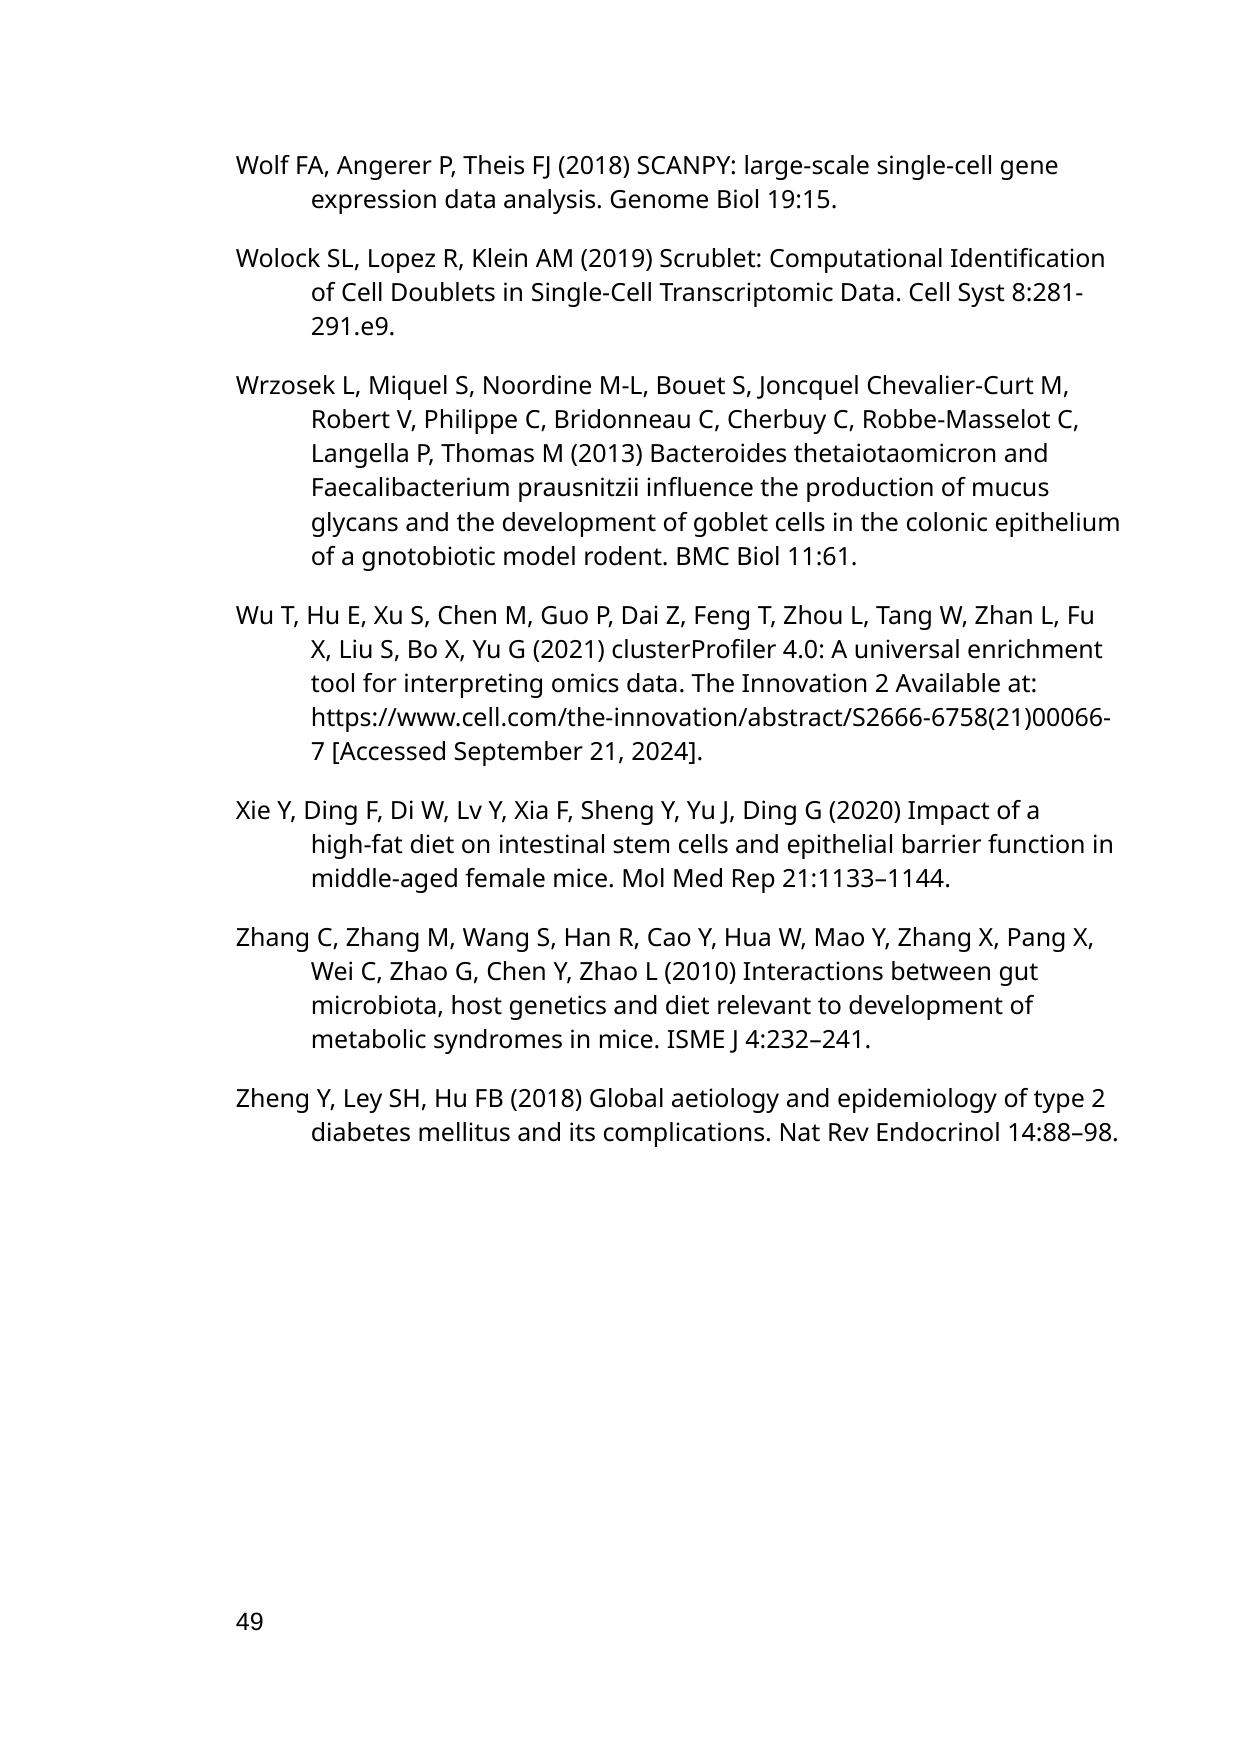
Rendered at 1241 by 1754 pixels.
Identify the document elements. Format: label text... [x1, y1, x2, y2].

text Zhang C, Zhang M, Wang S, Han R, Cao Y, Hua W, Mao Y, Zhang X, Pang X, Wei C, Zhao G, Chen Y, Zhao L (2010) Interactions between gut microbiota, host genetics and diet relevant to development of metabolic syndromes in mice. ISME J 4:232–241. [236, 920, 1122, 1056]
text Wu T, Hu E, Xu S, Chen M, Guo P, Dai Z, Feng T, Zhou L, Tang W, Zhan L, Fu X, Liu S, Bo X, Yu G (2021) clusterProfiler 4.0: A universal enrichment tool for interpreting omics data. The Innovation 2 Available at: https://www.cell.com/the-innovation/abstract/S2666-6758(21)00066-7 [Accessed September 21, 2024]. [236, 597, 1122, 768]
text Wrzosek L, Miquel S, Noordine M-L, Bouet S, Joncquel Chevalier-Curt M, Robert V, Philippe C, Bridonneau C, Cherbuy C, Robbe-Masselot C, Langella P, Thomas M (2013) Bacteroides thetaiotaomicron and Faecalibacterium prausnitzii influence the production of mucus glycans and the development of goblet cells in the colonic epithelium of a gnotobiotic model rodent. BMC Biol 11:61. [236, 368, 1122, 572]
text Xie Y, Ding F, Di W, Lv Y, Xia F, Sheng Y, Yu J, Ding G (2020) Impact of a high‑fat diet on intestinal stem cells and epithelial barrier function in middle‑aged female mice. Mol Med Rep 21:1133–1144. [236, 793, 1122, 895]
text Wolock SL, Lopez R, Klein AM (2019) Scrublet: Computational Identification of Cell Doublets in Single-Cell Transcriptomic Data. Cell Syst 8:281-291.e9. [236, 241, 1122, 343]
text Wolf FA, Angerer P, Theis FJ (2018) SCANPY: large-scale single-cell gene expression data analysis. Genome Biol 19:15. [236, 148, 1122, 216]
text Zheng Y, Ley SH, Hu FB (2018) Global aetiology and epidemiology of type 2 diabetes mellitus and its complications. Nat Rev Endocrinol 14:88–98. [236, 1081, 1122, 1149]
